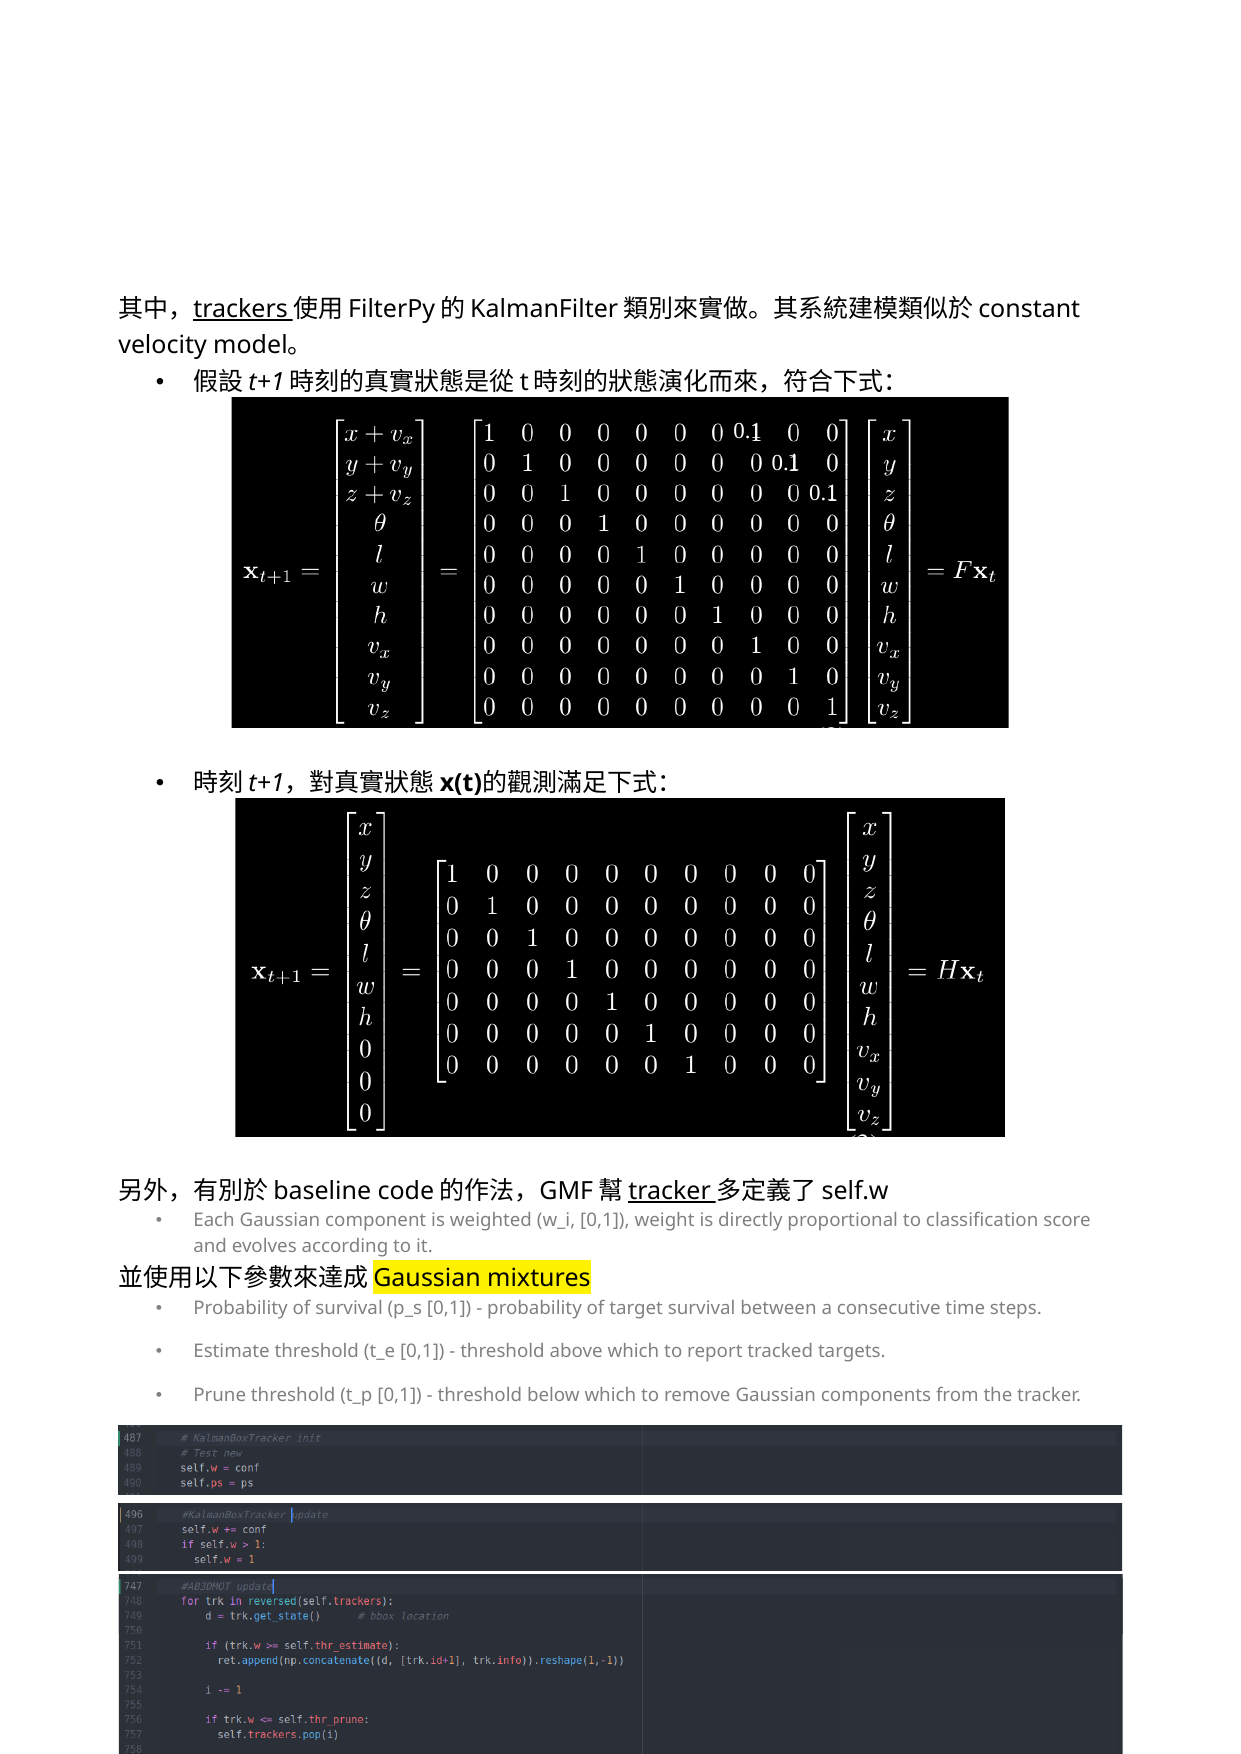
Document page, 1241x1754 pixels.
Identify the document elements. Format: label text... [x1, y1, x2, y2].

picture [235, 798, 1005, 1137]
list Estimate threshold (t_e [0,1]) - threshold above which to report tracked targets. [156, 1338, 1122, 1363]
picture [118, 1503, 1123, 1571]
list 時刻t+1，對真實狀態x(t)的觀測滿足下式： [156, 762, 1122, 798]
picture [231, 397, 1009, 728]
text 其中，trackers使用FilterPy的KalmanFilter類別來實做。其系統建模類似於constant velocity model。 [118, 288, 1122, 361]
list Each Gaussian component is weighted (w_i, [0,1]), weight is directly proportional to classification score and evolves according to it. [156, 1207, 1122, 1258]
picture [118, 1425, 1123, 1495]
text 另外，有別於baseline code的作法，GMF幫tracker多定義了 self.w [118, 1170, 1122, 1207]
list 假設t+1時刻的真實狀態是從t時刻的狀態演化而來，符合下式： [156, 361, 1122, 397]
picture [118, 1574, 1123, 1754]
text 並使用以下參數來達成Gaussian mixtures [118, 1258, 1122, 1294]
list Probability of survival (p_s [0,1]) - probability of target survival between a consecutive time steps. [156, 1294, 1122, 1319]
list Prune threshold (t_p [0,1]) - threshold below which to remove Gaussian components from the tracker. [156, 1382, 1122, 1407]
